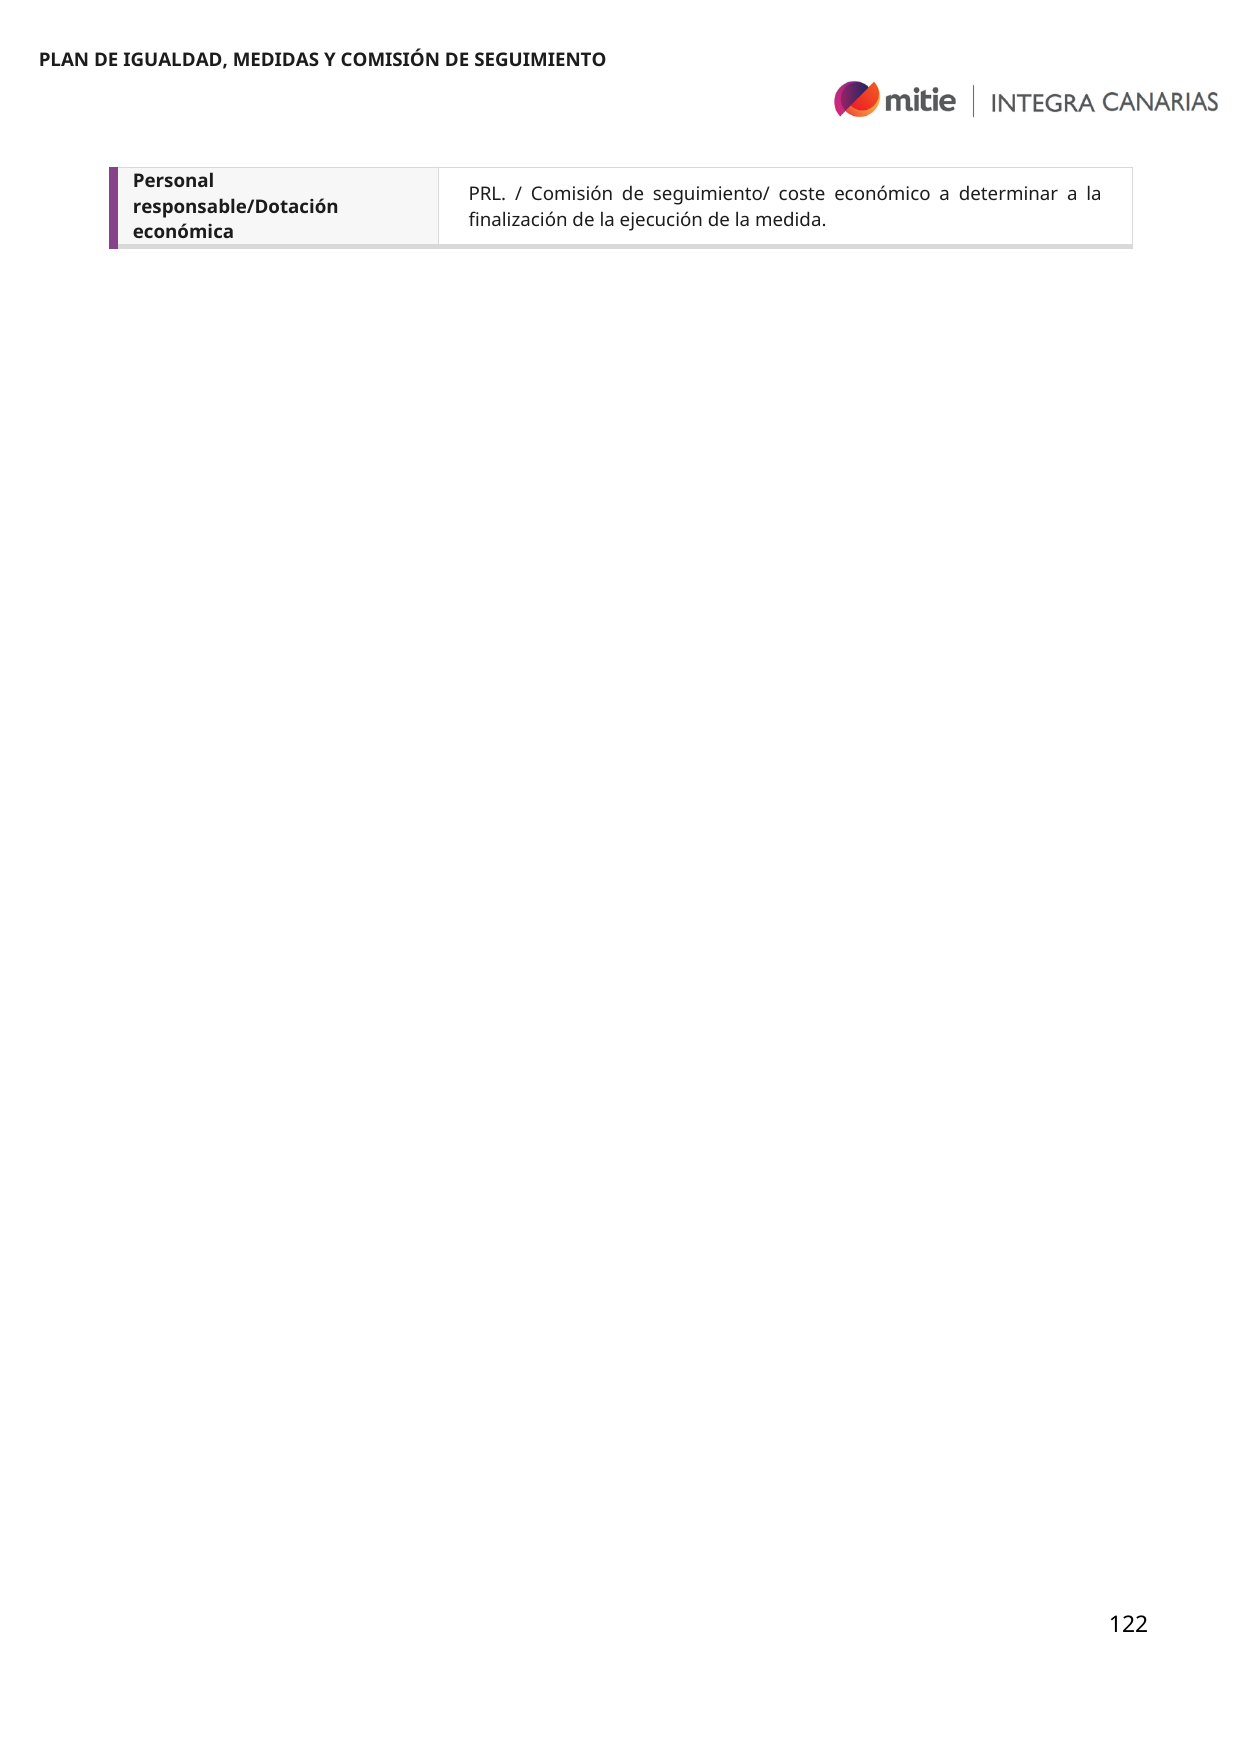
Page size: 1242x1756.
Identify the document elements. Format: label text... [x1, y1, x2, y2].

table_cell PRL. / Comisión de seguimiento/ coste económico a determinar a la finalización de la ejecución de la medida. [439, 168, 1132, 244]
table_cell Personal responsable/Dotación económica [118, 168, 438, 244]
